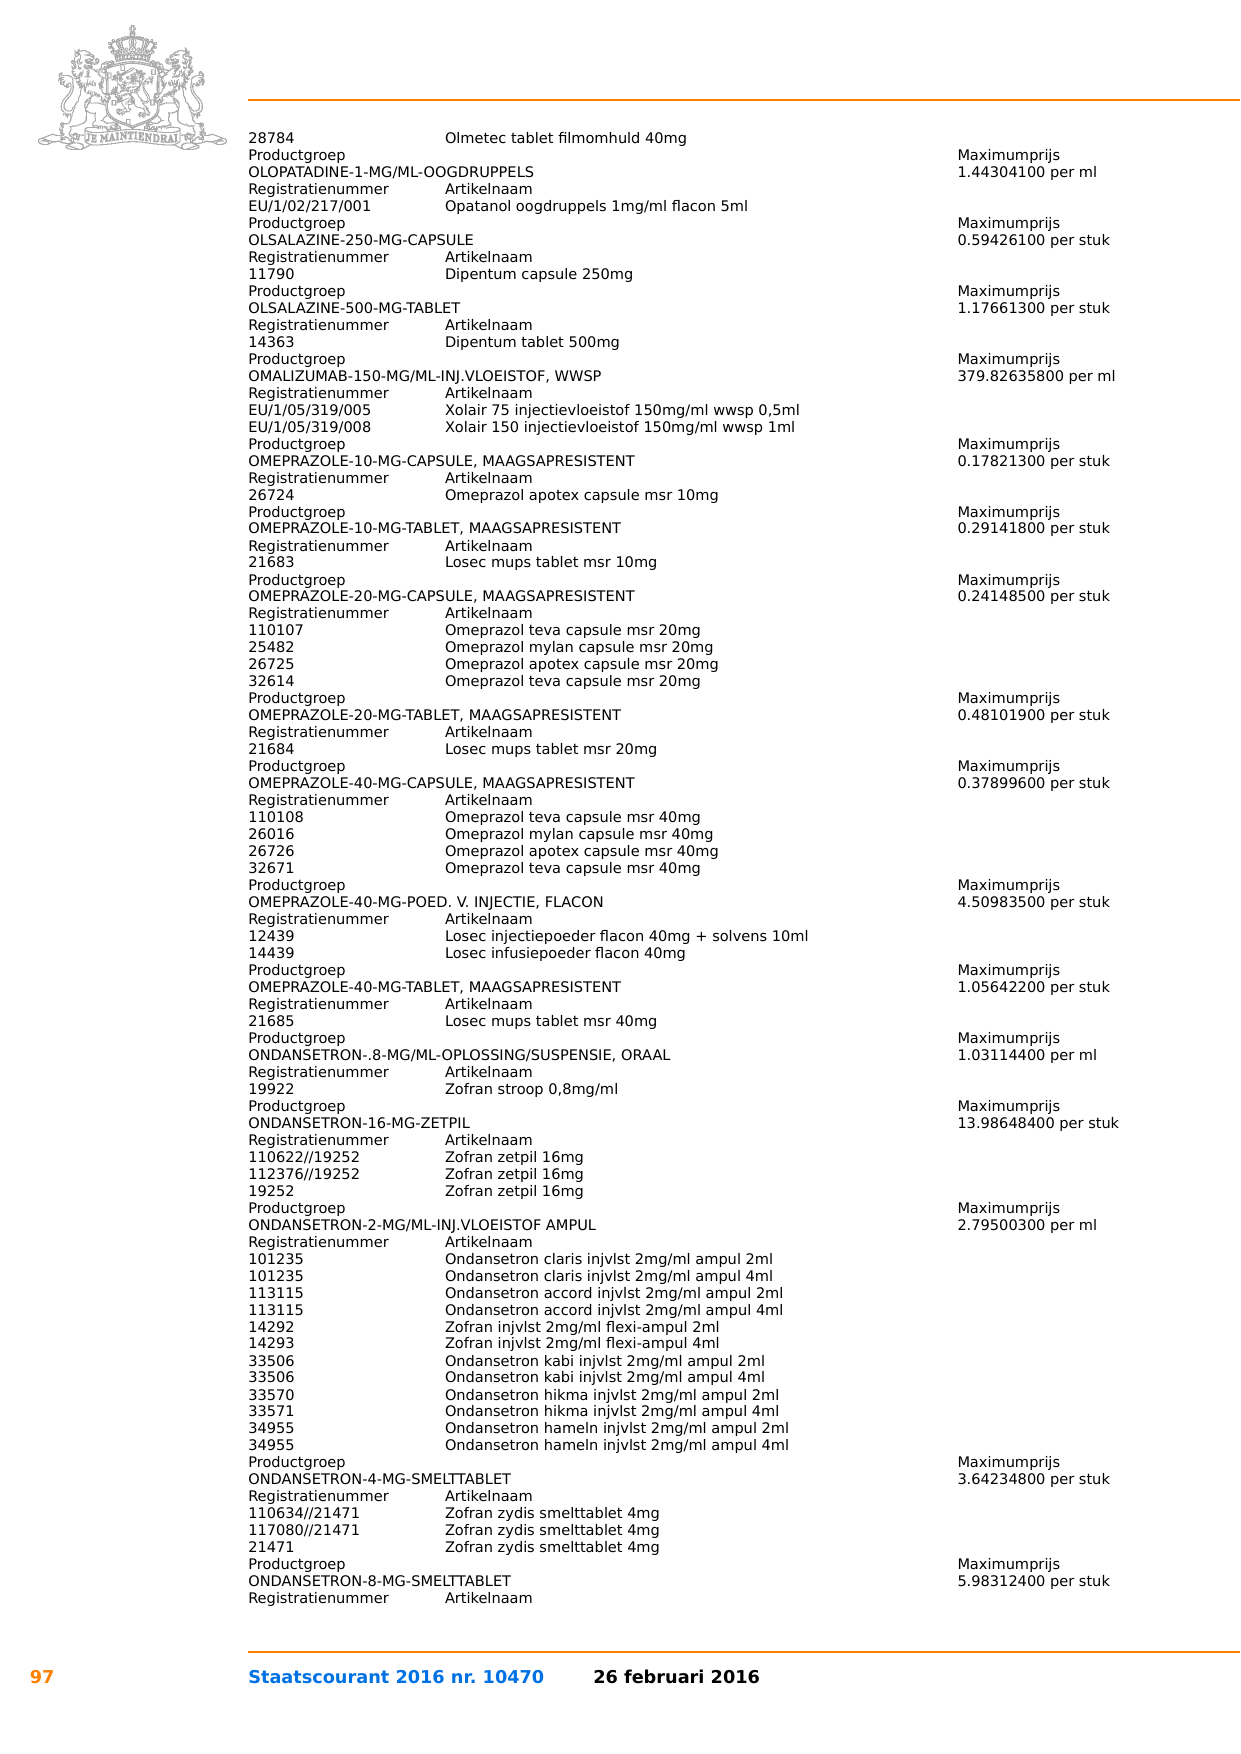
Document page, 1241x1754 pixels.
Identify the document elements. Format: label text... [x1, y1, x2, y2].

table_cell [951, 741, 1163, 758]
table_cell Artikelnaam [439, 317, 951, 334]
picture [38, 25, 227, 150]
table_cell Losec mups tablet msr 40mg [439, 1013, 951, 1030]
table_cell [951, 673, 1163, 690]
table_cell [951, 385, 1163, 402]
table_cell 13.98648400 per stuk [951, 1115, 1163, 1132]
table_cell [951, 622, 1163, 639]
table_cell Artikelnaam [439, 996, 951, 1013]
table_cell OLOPATADINE-1-MG/ML-OOGDRUPPELS [248, 164, 951, 181]
table_cell 3.64234800 per stuk [951, 1471, 1163, 1488]
table_cell Productgroep [248, 436, 439, 452]
table_cell Registratienummer [248, 470, 439, 486]
table_cell [951, 826, 1163, 843]
table_cell Xolair 75 injectievloeistof 150mg/ml wwsp 0,5ml [439, 402, 951, 418]
table_cell Productgroep [248, 283, 439, 300]
table_cell 113115 [248, 1301, 439, 1318]
table_cell [951, 334, 1163, 351]
table_cell Artikelnaam [439, 605, 951, 622]
table_cell Artikelnaam [439, 911, 951, 928]
table_cell [439, 283, 951, 300]
table_cell Ondansetron accord injvlst 2mg/ml ampul 2ml [439, 1285, 951, 1301]
table_cell 14439 [248, 945, 439, 962]
table_cell Maximumprijs [951, 690, 1163, 707]
table_cell 19922 [248, 1081, 439, 1098]
table_cell Maximumprijs [951, 283, 1163, 300]
table_cell Ondansetron hameln injvlst 2mg/ml ampul 2ml [439, 1420, 951, 1437]
table_cell Zofran zetpil 16mg [439, 1149, 951, 1166]
table_cell Olmetec tablet filmomhuld 40mg [439, 130, 951, 147]
table_cell [951, 605, 1163, 622]
table_cell 1.44304100 per ml [951, 164, 1163, 181]
table_cell [951, 656, 1163, 673]
table_cell Maximumprijs [951, 758, 1163, 775]
table_cell Omeprazol mylan capsule msr 40mg [439, 826, 951, 843]
table_cell 26725 [248, 656, 439, 673]
table_cell 1.17661300 per stuk [951, 300, 1163, 317]
table_cell [951, 1403, 1163, 1420]
table_cell OLSALAZINE-500-MG-TABLET [248, 300, 951, 317]
table_cell 21684 [248, 741, 439, 758]
table_cell Opatanol oogdruppels 1mg/ml flacon 5ml [439, 198, 951, 215]
table_cell Productgroep [248, 877, 439, 894]
table_cell Productgroep [248, 1200, 439, 1217]
table_cell 14292 [248, 1319, 439, 1335]
table_cell [951, 1268, 1163, 1284]
table_cell Zofran injvlst 2mg/ml flexi-ampul 4ml [439, 1335, 951, 1352]
table_cell [951, 181, 1163, 198]
table_cell Artikelnaam [439, 724, 951, 741]
table_cell OMEPRAZOLE-20-MG-TABLET, MAAGSAPRESISTENT [248, 707, 951, 724]
table_cell Registratienummer [248, 1132, 439, 1149]
table_cell ONDANSETRON-8-MG-SMELTTABLET [248, 1573, 951, 1590]
table_cell OMEPRAZOLE-20-MG-CAPSULE, MAAGSAPRESISTENT [248, 588, 951, 605]
table_cell [439, 1556, 951, 1573]
table_cell [951, 1064, 1163, 1081]
table_cell [951, 1437, 1163, 1454]
table_cell EU/1/05/319/005 [248, 402, 439, 418]
table_cell [951, 1234, 1163, 1251]
table_cell 112376//19252 [248, 1166, 439, 1183]
table_cell Maximumprijs [951, 1200, 1163, 1217]
table_cell Productgroep [248, 690, 439, 707]
table_cell OMEPRAZOLE-40-MG-CAPSULE, MAAGSAPRESISTENT [248, 775, 951, 792]
table_cell 32614 [248, 673, 439, 690]
table_cell 26016 [248, 826, 439, 843]
table_cell [951, 470, 1163, 486]
table_cell 5.98312400 per stuk [951, 1573, 1163, 1590]
table_cell Productgroep [248, 215, 439, 232]
table_cell Registratienummer [248, 724, 439, 741]
table_cell 21471 [248, 1539, 439, 1556]
table_cell 21685 [248, 1013, 439, 1030]
table_cell Omeprazol teva capsule msr 40mg [439, 809, 951, 826]
table_cell ONDANSETRON-16-MG-ZETPIL [248, 1115, 951, 1132]
table_cell 101235 [248, 1251, 439, 1267]
table_cell Maximumprijs [951, 1556, 1163, 1573]
table_cell [951, 1013, 1163, 1030]
table_cell Registratienummer [248, 538, 439, 554]
table_cell [951, 1132, 1163, 1149]
table_cell Registratienummer [248, 249, 439, 266]
table_cell EU/1/05/319/008 [248, 419, 439, 436]
table_cell Maximumprijs [951, 147, 1163, 164]
table_cell [439, 690, 951, 707]
table_cell Ondansetron accord injvlst 2mg/ml ampul 4ml [439, 1301, 951, 1318]
table_cell OLSALAZINE-250-MG-CAPSULE [248, 232, 951, 249]
table_cell [951, 928, 1163, 945]
table_cell [951, 860, 1163, 877]
table_cell Losec infusiepoeder flacon 40mg [439, 945, 951, 962]
table_cell Artikelnaam [439, 792, 951, 809]
table_cell 14363 [248, 334, 439, 351]
table_cell Omeprazol mylan capsule msr 20mg [439, 639, 951, 656]
table_cell 110107 [248, 622, 439, 639]
table_cell [951, 1522, 1163, 1539]
table_cell Omeprazol teva capsule msr 40mg [439, 860, 951, 877]
table_cell [951, 1335, 1163, 1352]
table_cell 0.29141800 per stuk [951, 520, 1163, 537]
table_cell 33570 [248, 1386, 439, 1403]
table_cell Zofran injvlst 2mg/ml flexi-ampul 2ml [439, 1319, 951, 1335]
table_cell 0.37899600 per stuk [951, 775, 1163, 792]
table_cell 14293 [248, 1335, 439, 1352]
table_cell 110634//21471 [248, 1505, 439, 1522]
table_cell Registratienummer [248, 1234, 439, 1251]
table_cell Registratienummer [248, 792, 439, 809]
table_cell Artikelnaam [439, 1590, 951, 1607]
table_cell Productgroep [248, 1098, 439, 1115]
table_cell [951, 945, 1163, 962]
table_cell [951, 1505, 1163, 1522]
table_cell Registratienummer [248, 385, 439, 402]
table_cell [951, 1081, 1163, 1098]
table_cell [951, 1285, 1163, 1301]
table_cell [951, 1590, 1163, 1607]
table_cell Artikelnaam [439, 1064, 951, 1081]
table_cell [951, 130, 1163, 147]
table_cell 34955 [248, 1437, 439, 1454]
table_cell 117080//21471 [248, 1522, 439, 1539]
table_cell Artikelnaam [439, 385, 951, 402]
table_cell Ondansetron kabi injvlst 2mg/ml ampul 4ml [439, 1369, 951, 1386]
table_cell 11790 [248, 266, 439, 283]
table_cell 0.59426100 per stuk [951, 232, 1163, 249]
table_cell Maximumprijs [951, 877, 1163, 894]
table_cell 0.24148500 per stuk [951, 588, 1163, 605]
table_cell 110622//19252 [248, 1149, 439, 1166]
table_cell [439, 962, 951, 979]
table_cell [439, 1030, 951, 1047]
table_cell 12439 [248, 928, 439, 945]
table_cell Registratienummer [248, 1064, 439, 1081]
table_cell [951, 402, 1163, 418]
table_cell Artikelnaam [439, 538, 951, 554]
table_cell 110108 [248, 809, 439, 826]
table_cell Productgroep [248, 1454, 439, 1471]
table_cell Registratienummer [248, 1488, 439, 1505]
table_cell OMEPRAZOLE-10-MG-CAPSULE, MAAGSAPRESISTENT [248, 453, 951, 469]
table_cell 28784 [248, 130, 439, 147]
table_cell Registratienummer [248, 605, 439, 622]
table_cell [951, 724, 1163, 741]
table_cell OMEPRAZOLE-40-MG-TABLET, MAAGSAPRESISTENT [248, 979, 951, 996]
table_cell Maximumprijs [951, 504, 1163, 520]
table_cell [951, 1319, 1163, 1335]
table_cell Maximumprijs [951, 1454, 1163, 1471]
table_cell Xolair 150 injectievloeistof 150mg/ml wwsp 1ml [439, 419, 951, 436]
table_cell Ondansetron hikma injvlst 2mg/ml ampul 2ml [439, 1386, 951, 1403]
table_cell Productgroep [248, 571, 439, 588]
table_cell [951, 198, 1163, 215]
table_cell Omeprazol apotex capsule msr 20mg [439, 656, 951, 673]
table_cell [439, 215, 951, 232]
table_cell Ondansetron hameln injvlst 2mg/ml ampul 4ml [439, 1437, 951, 1454]
table_cell [951, 1166, 1163, 1183]
table_cell ONDANSETRON-2-MG/ML-INJ.VLOEISTOF AMPUL [248, 1217, 951, 1233]
table_cell Omeprazol teva capsule msr 20mg [439, 622, 951, 639]
table_cell [439, 1098, 951, 1115]
table_cell 34955 [248, 1420, 439, 1437]
table_cell Ondansetron claris injvlst 2mg/ml ampul 2ml [439, 1251, 951, 1267]
table_cell Productgroep [248, 351, 439, 368]
table_cell Losec mups tablet msr 20mg [439, 741, 951, 758]
table_cell 101235 [248, 1268, 439, 1284]
table_cell Ondansetron claris injvlst 2mg/ml ampul 4ml [439, 1268, 951, 1284]
table_cell 25482 [248, 639, 439, 656]
table_cell [951, 843, 1163, 860]
table_cell [951, 486, 1163, 503]
table_cell [951, 809, 1163, 826]
table_cell 1.03114400 per ml [951, 1047, 1163, 1064]
table_cell [439, 504, 951, 520]
table_cell [439, 758, 951, 775]
table_cell 379.82635800 per ml [951, 368, 1163, 384]
table_cell [951, 639, 1163, 656]
table_cell 2.79500300 per ml [951, 1217, 1163, 1233]
table_cell Zofran zetpil 16mg [439, 1166, 951, 1183]
table_cell [439, 147, 951, 164]
table_cell 33506 [248, 1369, 439, 1386]
table_cell 33506 [248, 1353, 439, 1369]
table_cell ONDANSETRON-.8-MG/ML-OPLOSSING/SUSPENSIE, ORAAL [248, 1047, 951, 1064]
table_cell [951, 1386, 1163, 1403]
table_cell [951, 996, 1163, 1013]
table_cell [951, 911, 1163, 928]
table_cell [951, 1353, 1163, 1369]
table_cell Zofran stroop 0,8mg/ml [439, 1081, 951, 1098]
table_cell 26726 [248, 843, 439, 860]
table_cell [951, 538, 1163, 554]
table_cell [951, 249, 1163, 266]
table_cell [439, 571, 951, 588]
table_cell 19252 [248, 1183, 439, 1199]
table_cell EU/1/02/217/001 [248, 198, 439, 215]
table_cell Artikelnaam [439, 249, 951, 266]
table_cell [951, 554, 1163, 571]
table_cell Artikelnaam [439, 1132, 951, 1149]
table_cell 33571 [248, 1403, 439, 1420]
table_cell OMALIZUMAB-150-MG/ML-INJ.VLOEISTOF, WWSP [248, 368, 951, 384]
table_cell [439, 1454, 951, 1471]
table_cell Zofran zydis smelttablet 4mg [439, 1505, 951, 1522]
table_cell [951, 1369, 1163, 1386]
table_cell Maximumprijs [951, 215, 1163, 232]
table_cell [951, 1183, 1163, 1199]
table_cell Productgroep [248, 758, 439, 775]
table_cell Omeprazol teva capsule msr 20mg [439, 673, 951, 690]
table_cell [951, 1539, 1163, 1556]
table_cell Registratienummer [248, 1590, 439, 1607]
table_cell Registratienummer [248, 911, 439, 928]
table_cell Artikelnaam [439, 470, 951, 486]
table_cell 0.48101900 per stuk [951, 707, 1163, 724]
table_cell Maximumprijs [951, 351, 1163, 368]
table_cell Losec mups tablet msr 10mg [439, 554, 951, 571]
table_cell [439, 1200, 951, 1217]
table_cell Productgroep [248, 147, 439, 164]
table_cell Ondansetron kabi injvlst 2mg/ml ampul 2ml [439, 1353, 951, 1369]
table_cell [951, 1488, 1163, 1505]
table_cell Registratienummer [248, 996, 439, 1013]
table_cell Zofran zydis smelttablet 4mg [439, 1539, 951, 1556]
table_cell [951, 1251, 1163, 1267]
table_cell 26724 [248, 486, 439, 503]
table_cell [951, 266, 1163, 283]
table_cell 21683 [248, 554, 439, 571]
table_cell Maximumprijs [951, 436, 1163, 452]
table_cell Losec injectiepoeder flacon 40mg + solvens 10ml [439, 928, 951, 945]
table_cell [439, 436, 951, 452]
table_cell [439, 877, 951, 894]
table_cell Artikelnaam [439, 181, 951, 198]
table_cell [951, 419, 1163, 436]
table_cell 4.50983500 per stuk [951, 894, 1163, 911]
table_cell Omeprazol apotex capsule msr 10mg [439, 486, 951, 503]
table_cell Ondansetron hikma injvlst 2mg/ml ampul 4ml [439, 1403, 951, 1420]
table_cell Maximumprijs [951, 1030, 1163, 1047]
table_cell Productgroep [248, 962, 439, 979]
table_cell [951, 792, 1163, 809]
table_cell Artikelnaam [439, 1488, 951, 1505]
table_cell Zofran zydis smelttablet 4mg [439, 1522, 951, 1539]
table_cell Maximumprijs [951, 962, 1163, 979]
table_cell Productgroep [248, 1030, 439, 1047]
table_cell 32671 [248, 860, 439, 877]
table_cell Registratienummer [248, 317, 439, 334]
table_cell [951, 1420, 1163, 1437]
table_cell OMEPRAZOLE-40-MG-POED. V. INJECTIE, FLACON [248, 894, 951, 911]
table_cell Registratienummer [248, 181, 439, 198]
table_cell Artikelnaam [439, 1234, 951, 1251]
table_cell Omeprazol apotex capsule msr 40mg [439, 843, 951, 860]
table_cell 113115 [248, 1285, 439, 1301]
table_cell [951, 1301, 1163, 1318]
table_cell OMEPRAZOLE-10-MG-TABLET, MAAGSAPRESISTENT [248, 520, 951, 537]
table_cell Maximumprijs [951, 571, 1163, 588]
table_cell Productgroep [248, 1556, 439, 1573]
table_cell [951, 1149, 1163, 1166]
table_cell ONDANSETRON-4-MG-SMELTTABLET [248, 1471, 951, 1488]
table_cell Productgroep [248, 504, 439, 520]
table_cell 1.05642200 per stuk [951, 979, 1163, 996]
table_cell [951, 317, 1163, 334]
table_cell Zofran zetpil 16mg [439, 1183, 951, 1199]
table_cell 0.17821300 per stuk [951, 453, 1163, 469]
table_cell Maximumprijs [951, 1098, 1163, 1115]
table_cell Dipentum tablet 500mg [439, 334, 951, 351]
table_cell Dipentum capsule 250mg [439, 266, 951, 283]
table_cell [439, 351, 951, 368]
